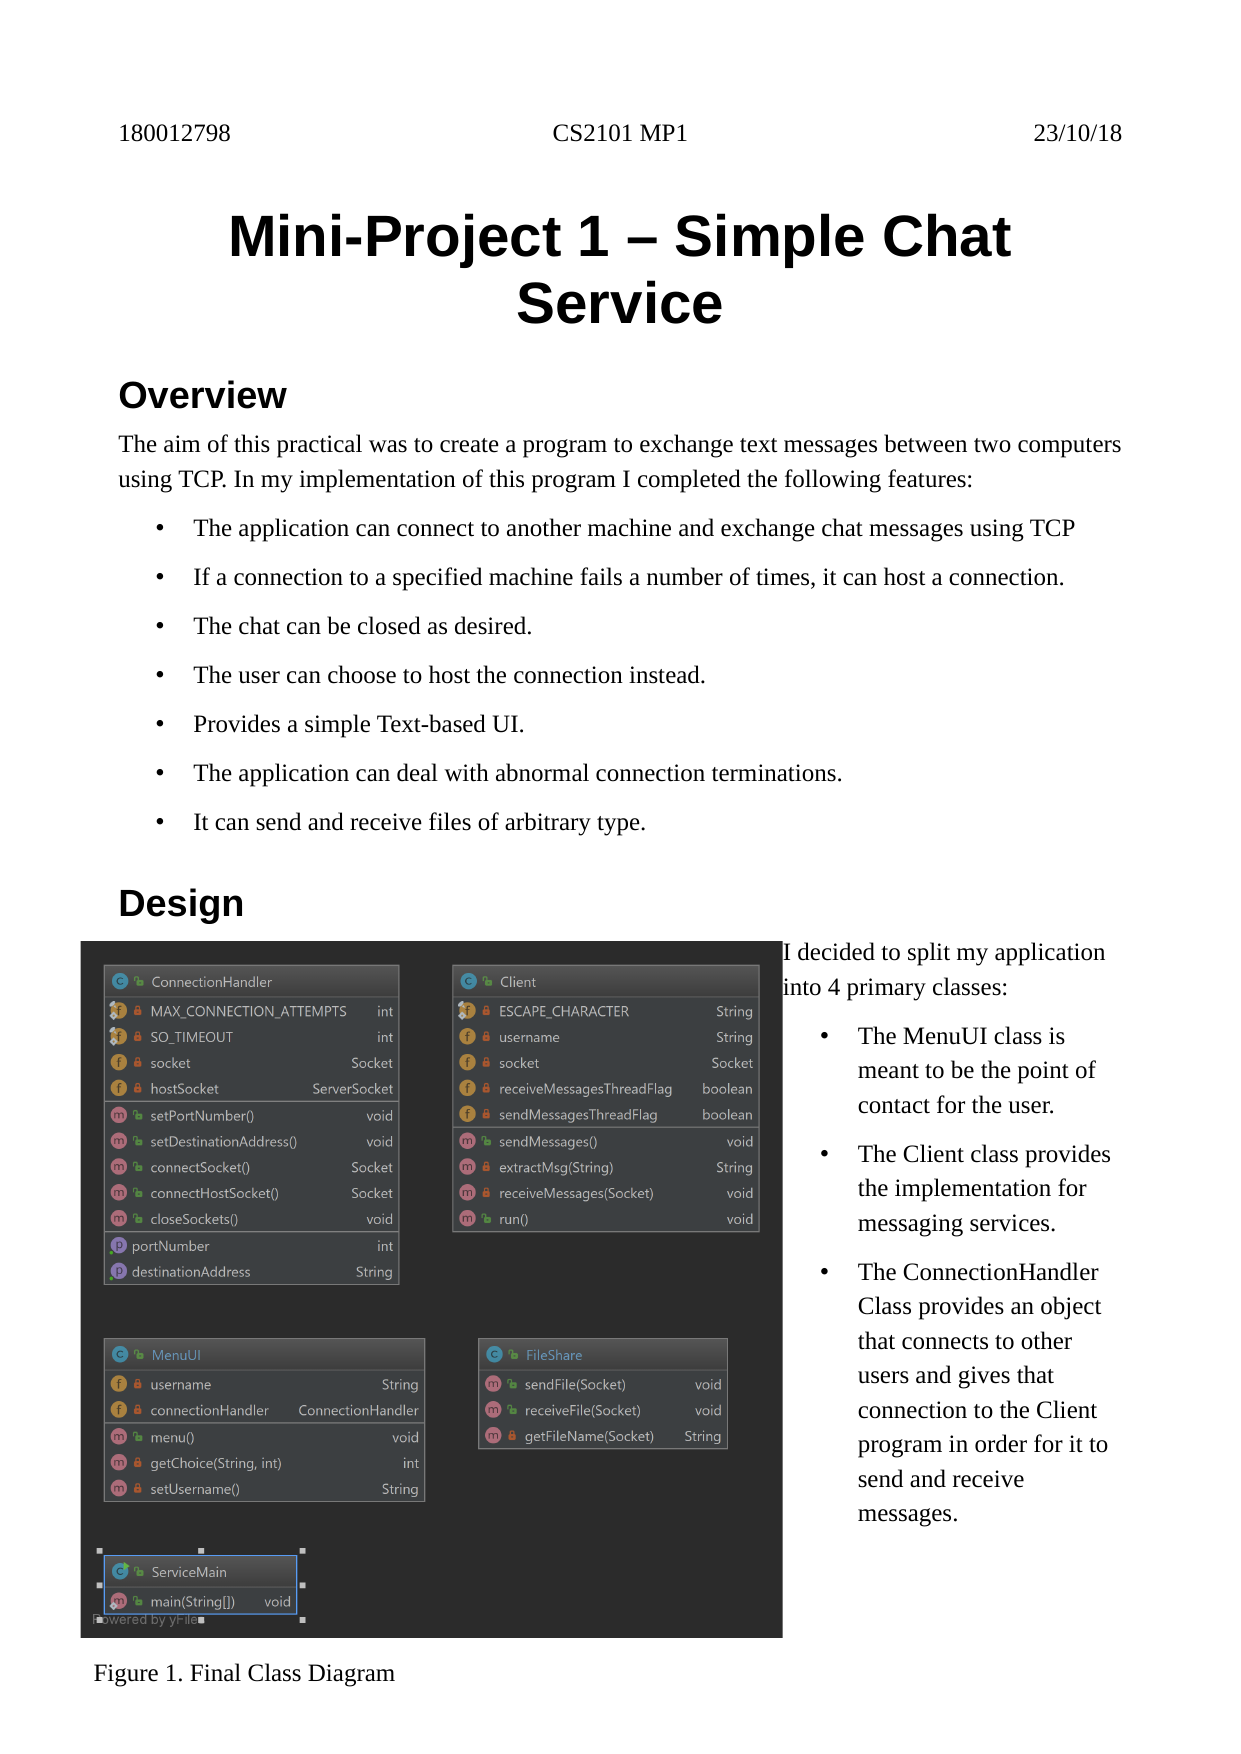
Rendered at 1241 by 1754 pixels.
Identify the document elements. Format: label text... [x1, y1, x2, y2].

subtitle Overview [118, 373, 1122, 417]
list The user can choose to host the connection instead. [156, 660, 1122, 689]
subtitle Design [118, 881, 1122, 925]
title Mini-Project 1 – Simple Chat Service [118, 201, 1122, 336]
text The aim of this practical was to create a program to exchange text messages between two computers using TCP. In my implementation of this program I completed the following features: [118, 429, 1122, 492]
list If a connection to a specified machine fails a number of times, it can host a connection. [156, 562, 1122, 591]
list The MenuUI class is meant to be the point of contact for the user. [783, 1021, 1122, 1118]
list The application can deal with abnormal connection terminations. [156, 758, 1122, 787]
list The Client class provides the implementation for messaging services. [783, 1139, 1122, 1237]
picture [80, 941, 783, 1638]
list The application can connect to another machine and exchange chat messages using TCP [156, 513, 1122, 541]
list Provides a simple Text-based UI. [156, 709, 1122, 738]
list It can send and receive files of arbitrary type. [156, 807, 1122, 836]
text I decided to split my application into 4 primary classes: [118, 937, 1122, 1001]
list The ConnectionHandler Class provides an object that connects to other users and gives that connection to the Client program in order for it to send and receive messages. [783, 1257, 1122, 1527]
list The chat can be closed as desired. [156, 611, 1122, 639]
